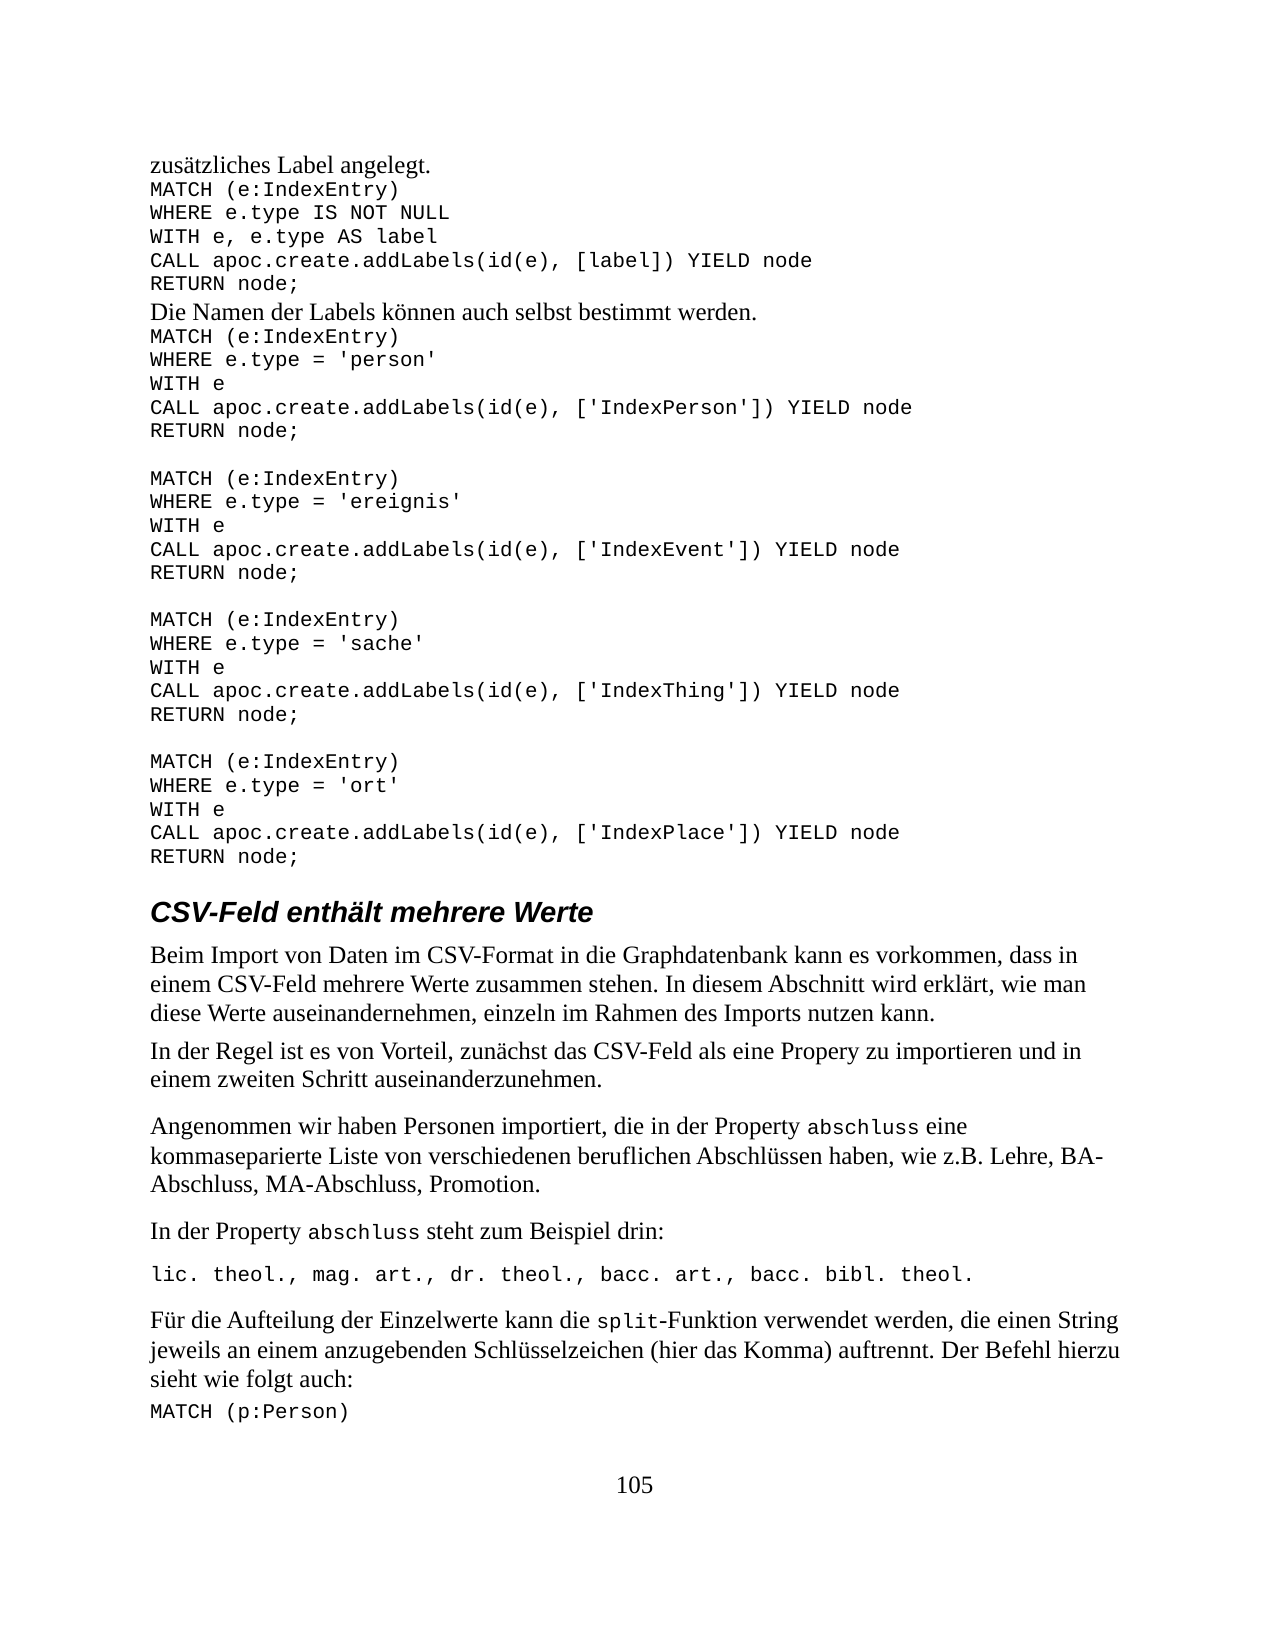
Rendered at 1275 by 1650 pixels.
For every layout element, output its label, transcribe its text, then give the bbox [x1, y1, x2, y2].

text RETURN node; [150, 273, 1125, 297]
text WHERE e.type = 'ort' [150, 775, 1125, 799]
text MATCH (p:Person) [150, 1401, 1125, 1425]
text RETURN node; [150, 562, 1125, 586]
text MATCH (e:IndexEntry) [150, 751, 1125, 775]
text MATCH (e:IndexEntry) [150, 609, 1125, 633]
text RETURN node; [150, 704, 1125, 728]
text WITH e [150, 657, 1125, 680]
text RETURN node; [150, 846, 1125, 869]
text CALL apoc.create.addLabels(id(e), ['IndexThing']) YIELD node [150, 680, 1125, 704]
subtitle CSV-Feld enthält mehrere Werte [150, 894, 1125, 928]
text WHERE e.type IS NOT NULL [150, 202, 1125, 226]
text Angenommen wir haben Personen importiert, die in der Property abschluss eine kommaseparierte Liste von verschiedenen beruflichen Abschlüssen haben, wie z.B. Lehre, BA-Abschluss, MA-Abschluss, Promotion. [150, 1111, 1125, 1198]
text RETURN node; [150, 420, 1125, 444]
text MATCH (e:IndexEntry) [150, 179, 1125, 202]
text In der Property abschluss steht zum Beispiel drin: [150, 1216, 1125, 1246]
text CALL apoc.create.addLabels(id(e), [label]) YIELD node [150, 250, 1125, 273]
text Beim Import von Daten im CSV-Format in die Graphdatenbank kann es vorkommen, dass in einem CSV-Feld mehrere Werte zusammen stehen. In diesem Abschnitt wird erklärt, wie man diese Werte auseinandernehmen, einzeln im Rahmen des Imports nutzen kann. [150, 941, 1125, 1027]
text lic. theol., mag. art., dr. theol., bacc. art., bacc. bibl. theol. [150, 1264, 1125, 1287]
text CALL apoc.create.addLabels(id(e), ['IndexPerson']) YIELD node [150, 397, 1125, 420]
text Die Namen der Labels können auch selbst bestimmt werden. [150, 297, 1125, 326]
text WHERE e.type = 'person' [150, 349, 1125, 373]
text WITH e [150, 515, 1125, 538]
text Für die Aufteilung der Einzelwerte kann die split-Funktion verwendet werden, die einen String jeweils an einem anzugebenden Schlüsselzeichen (hier das Komma) auftrennt. Der Befehl hierzu sieht wie folgt auch: [150, 1305, 1125, 1392]
text WITH e [150, 373, 1125, 397]
text WHERE e.type = 'sache' [150, 633, 1125, 657]
text MATCH (e:IndexEntry) [150, 468, 1125, 491]
text In der Regel ist es von Vorteil, zunächst das CSV-Feld als eine Propery zu importieren und in einem zweiten Schritt auseinanderzunehmen. [150, 1036, 1125, 1093]
text CALL apoc.create.addLabels(id(e), ['IndexEvent']) YIELD node [150, 538, 1125, 562]
text zusätzliches Label angelegt. [150, 150, 1125, 179]
text CALL apoc.create.addLabels(id(e), ['IndexPlace']) YIELD node [150, 822, 1125, 846]
text WHERE e.type = 'ereignis' [150, 491, 1125, 515]
text WITH e, e.type AS label [150, 226, 1125, 250]
text MATCH (e:IndexEntry) [150, 326, 1125, 349]
text WITH e [150, 799, 1125, 822]
